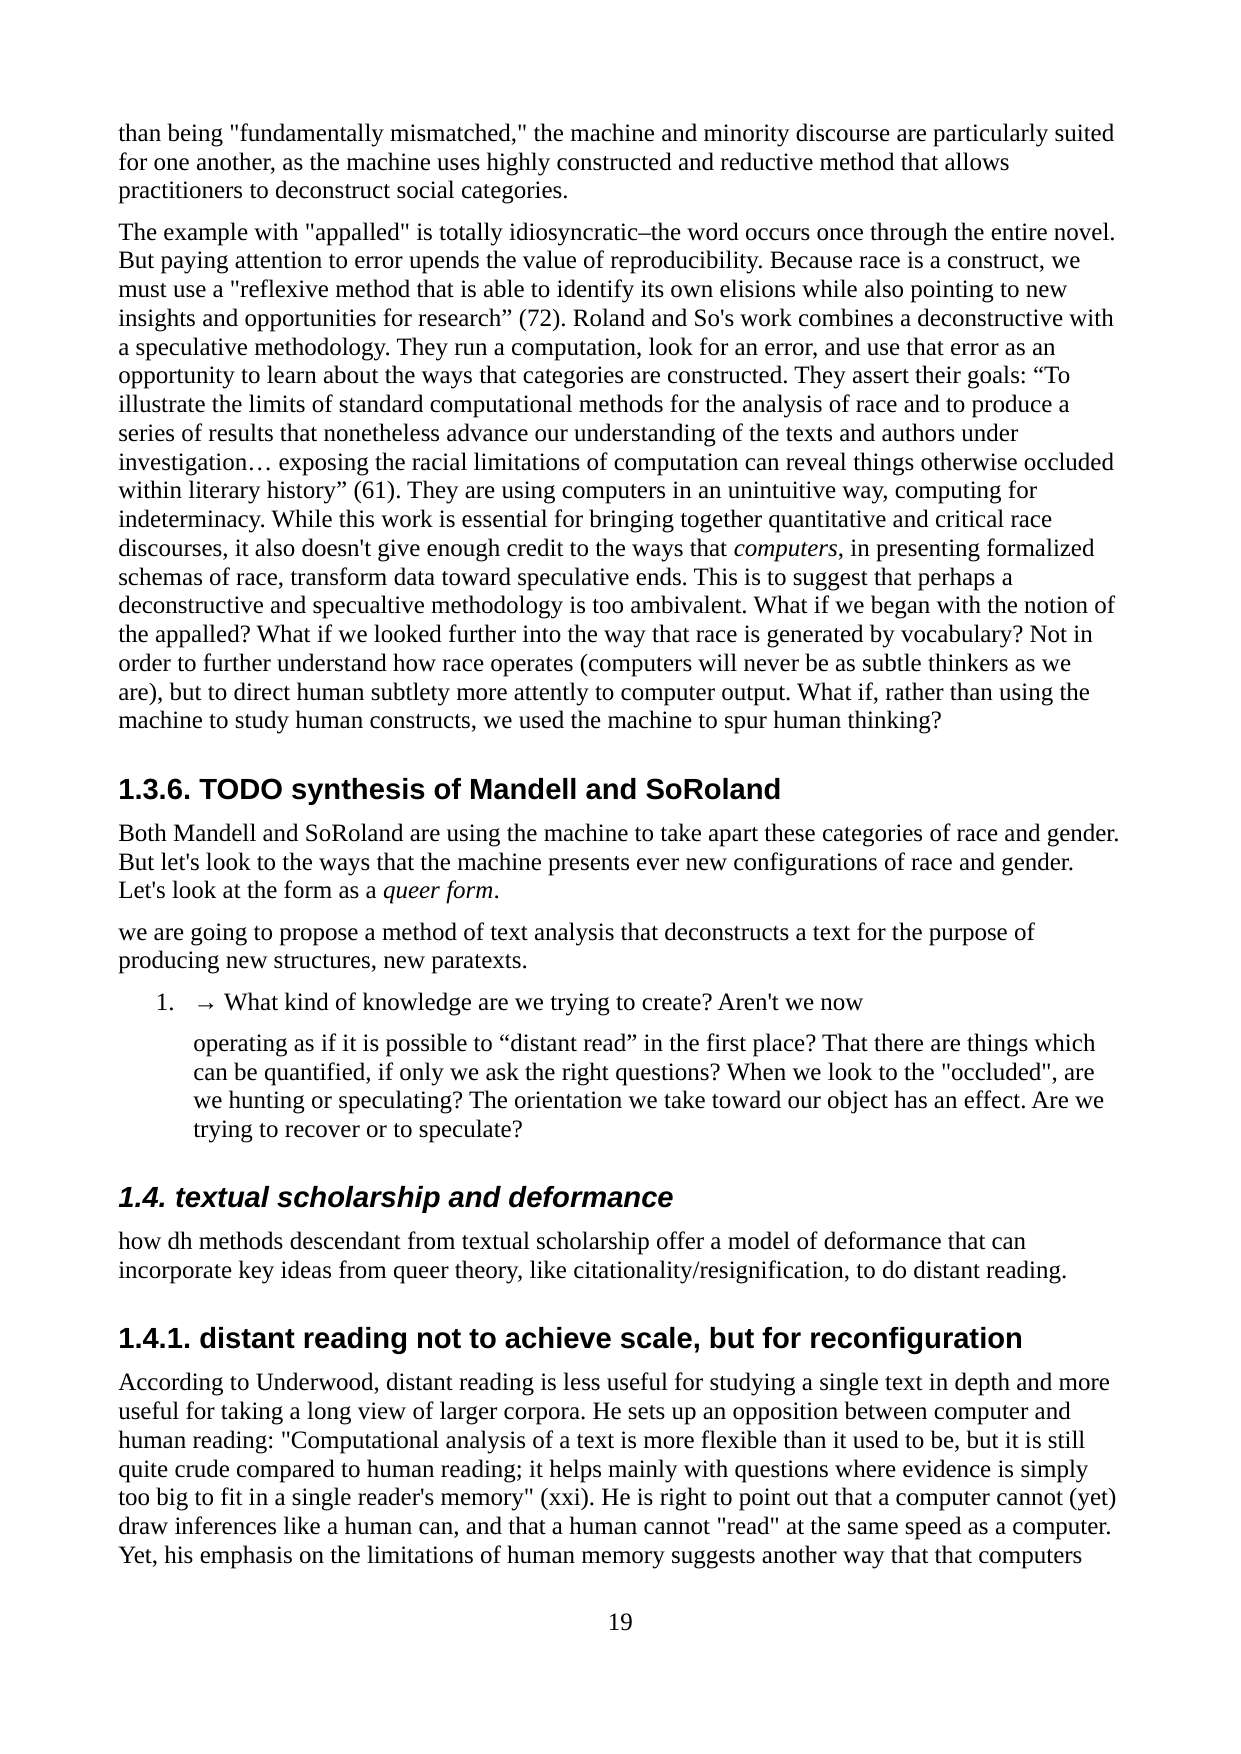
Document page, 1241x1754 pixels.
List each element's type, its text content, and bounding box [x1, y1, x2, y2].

subtitle textual scholarship and deformance [118, 1180, 1122, 1214]
text The example with "appalled" is totally idiosyncratic–the word occurs once through the entire novel. But paying attention to error upends the value of reproducibility. Because race is a construct, we must use a "reflexive method that is able to identify its own elisions while also pointing to new insights and opportunities for research” (72). Roland and So's work combines a deconstructive with a speculative methodology. They run a computation, look for an error, and use that error as an opportunity to learn about the ways that categories are constructed. They assert their goals: “To illustrate the limits of standard computational methods for the analysis of race and to produce a series of results that nonetheless advance our understanding of the texts and authors under investigation… exposing the racial limitations of computation can reveal things otherwise occluded within literary history” (61). They are using computers in an unintuitive way, computing for indeterminacy. While this work is essential for bringing together quantitative and critical race discourses, it also doesn't give enough credit to the ways that computers, in presenting formalized schemas of race, transform data toward speculative ends. This is to suggest that perhaps a deconstructive and specualtive methodology is too ambivalent. What if we began with the notion of the appalled? What if we looked further into the way that race is generated by vocabulary? Not in order to further understand how race operates (computers will never be as subtle thinkers as we are), but to direct human subtlety more attently to computer output. What if, rather than using the machine to study human constructs, we used the machine to spur human thinking? [118, 217, 1122, 734]
list → What kind of knowledge are we trying to create? Aren't we now [156, 987, 1122, 1015]
subtitle TODO synthesis of Mandell and SoRoland [118, 772, 1122, 805]
text According to Underwood, distant reading is less useful for studying a single text in depth and more useful for taking a long view of larger corpora. He sets up an opposition between computer and human reading: "Computational analysis of a text is more flexible than it used to be, but it is still quite crude compared to human reading; it helps mainly with questions where evidence is simply too big to fit in a single reader's memory" (xxi). He is right to point out that a computer cannot (yet) draw inferences like a human can, and that a human cannot "read" at the same speed as a computer. Yet, his emphasis on the limitations of human memory suggests another way that that computers [118, 1367, 1122, 1569]
text how dh methods descendant from textual scholarship offer a model of deformance that can incorporate key ideas from queer theory, like citationality/resignification, to do distant reading. [118, 1226, 1122, 1284]
text Both Mandell and SoRoland are using the machine to take apart these categories of race and gender. But let's look to the ways that the machine presents ever new configurations of race and gender. Let's look at the form as a queer form. [118, 818, 1122, 904]
subtitle distant reading not to achieve scale, but for reconfiguration [118, 1321, 1122, 1355]
text we are going to propose a method of text analysis that deconstructs a text for the purpose of producing new structures, new paratexts. [118, 917, 1122, 974]
list operating as if it is possible to “distant read” in the first place? That there are things which can be quantified, if only we ask the right questions? When we look to the "occluded", are we hunting or speculating? The orientation we take toward our object has an effect. Are we trying to recover or to speculate? [156, 1028, 1122, 1143]
text than being "fundamentally mismatched," the machine and minority discourse are particularly suited for one another, as the machine uses highly constructed and reductive method that allows practitioners to deconstruct social categories. [118, 118, 1122, 204]
